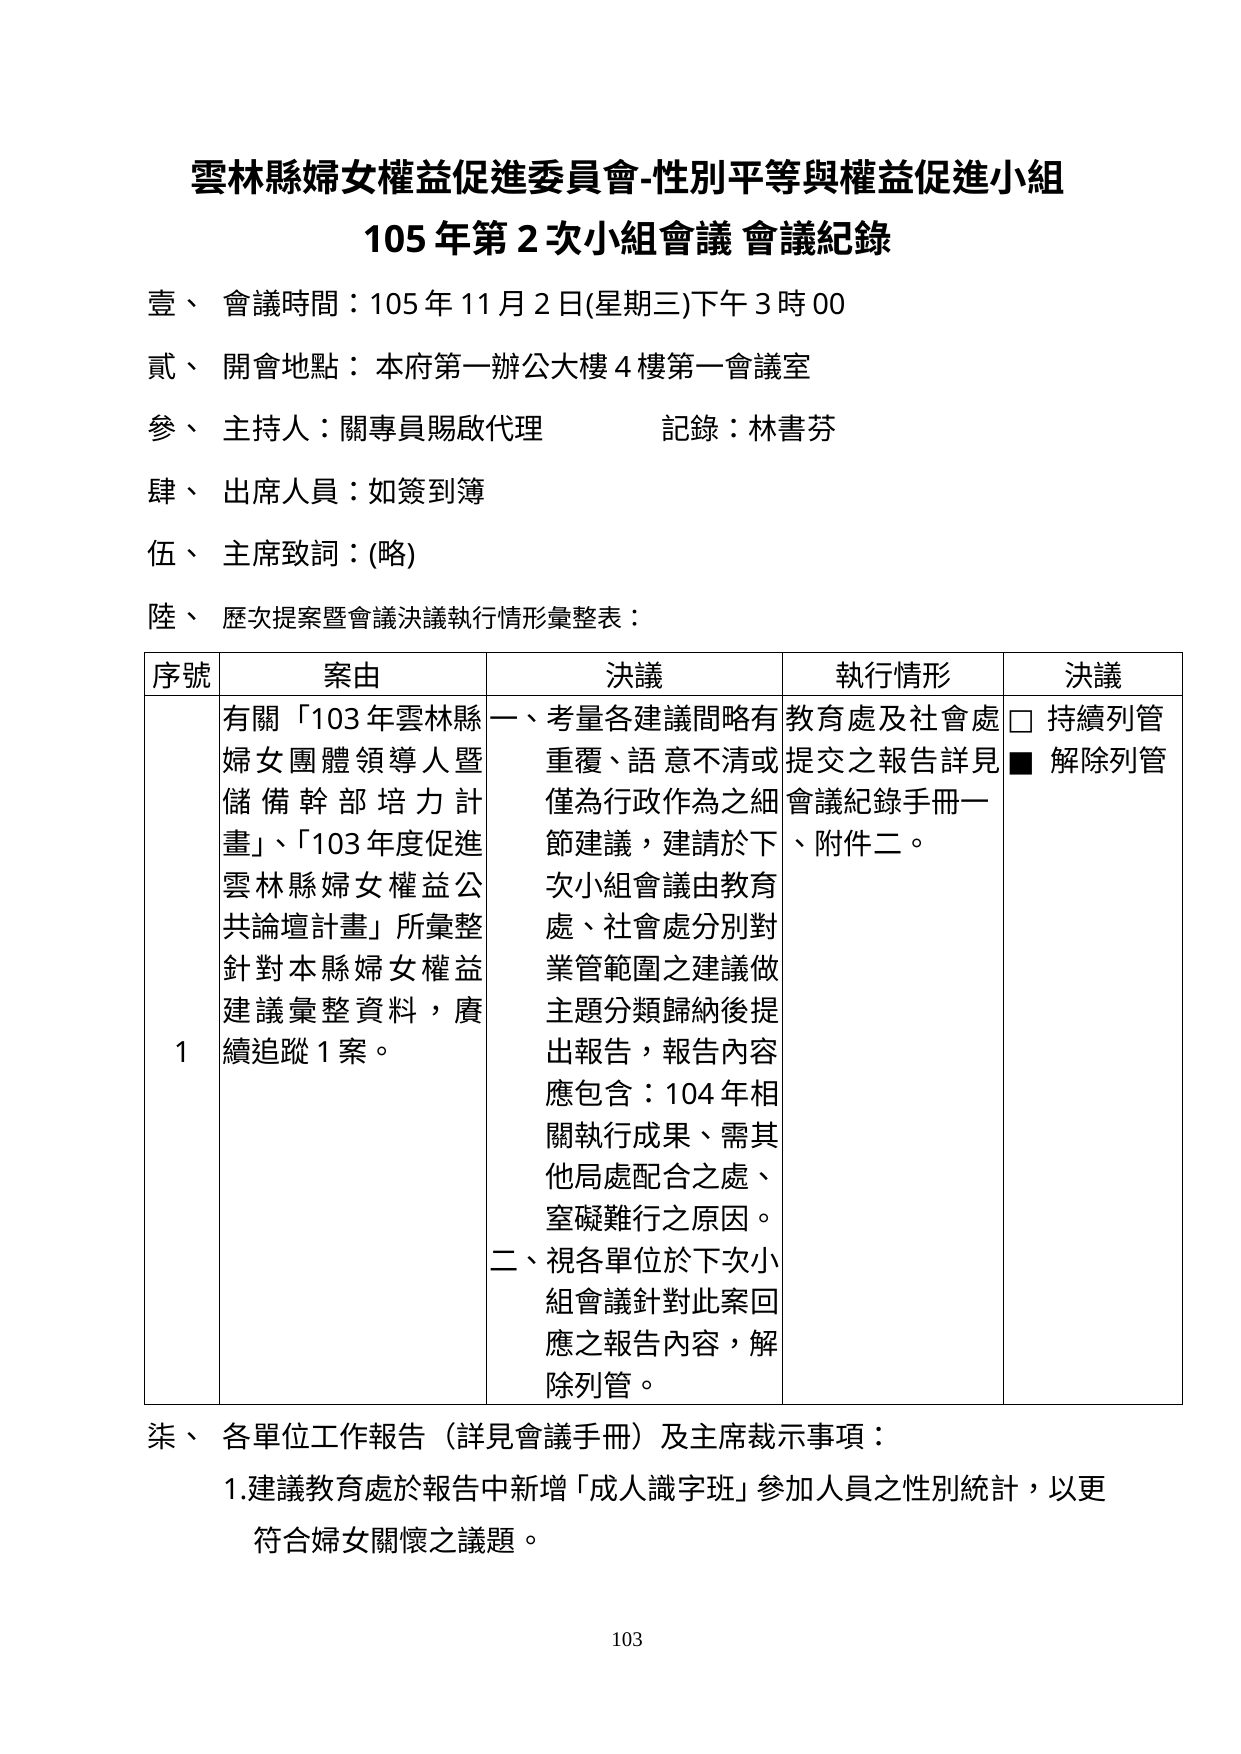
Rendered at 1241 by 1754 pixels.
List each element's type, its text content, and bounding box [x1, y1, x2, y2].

list 開會地點： 本府第一辦公大樓4樓第一會議室 [148, 327, 1106, 390]
table_header 序號 [145, 653, 219, 695]
text 雲林縣婦女權益促進委員會-性別平等與權益促進小組 [148, 148, 1106, 202]
table_header 決議 [1004, 653, 1182, 695]
list 主席致詞：(略) [148, 515, 1106, 577]
table_cell 教育處及社會處提交之報告詳見會議紀錄手冊一 、附件二。 [783, 696, 1003, 1404]
list 歷次提案暨會議決議執行情形彙整表： [148, 577, 1106, 640]
text 105年第2次小組會議 會議紀錄 [148, 202, 1106, 265]
table_header 決議 [487, 653, 782, 695]
list 會議時間：105年11月2日(星期三)下午3時00 [148, 265, 1106, 327]
table_cell 持續列管 解除列管 [1004, 696, 1182, 1404]
table_cell 1 [145, 696, 219, 1404]
table_cell 一、考量各建議間略有重覆、語 意不清或僅為行政作為之細節建議，建請於下次小組會議由教育處、社會處分別對業管範圍之建議做主題分類歸納後提出報告，報告內容應包含：104年相關執行成果、需其他局處配合之處、窒礙難行之原因。 二、視各單位於下次小組會議針對此案回應之報告內容，解除列管。 [487, 696, 782, 1404]
list 主持人：關專員賜啟代理 記錄：林書芬 [148, 390, 1106, 452]
table_header 執行情形 [783, 653, 1003, 695]
list 出席人員：如簽到簿 [148, 452, 1106, 515]
table_header 案由 [220, 653, 486, 695]
list 各單位工作報告（詳見會議手冊）及主席裁示事項： [148, 1405, 1106, 1457]
text 1.建議教育處於報告中新增「成人識字班」參加人員之性別統計，以更符合婦女關懷之議題。 [223, 1457, 1106, 1562]
table_cell 有關「103年雲林縣婦女團體領導人暨儲備幹部培力計畫」、「103年度促進雲林縣婦女權益公共論壇計畫」所彙整針對本縣婦女權益建議彙整資料，賡續追蹤1案。 [220, 696, 486, 1404]
